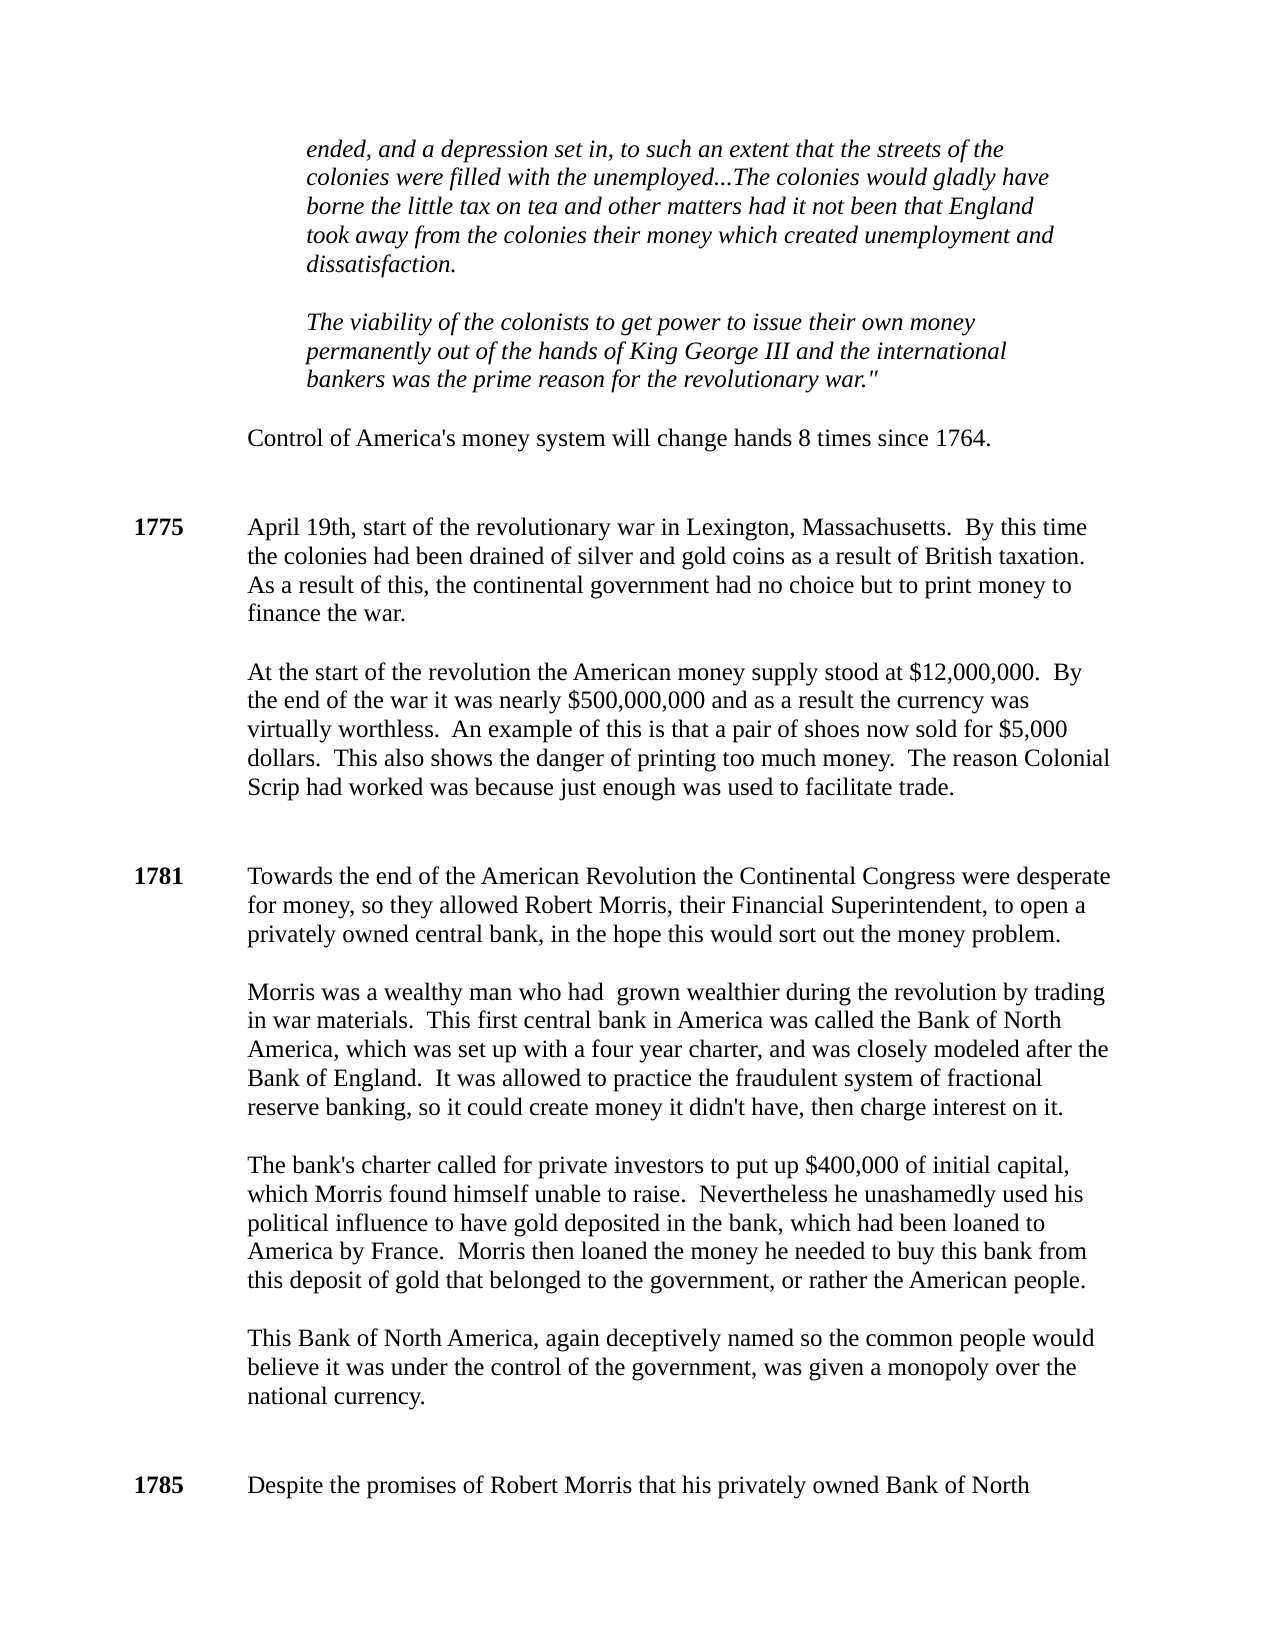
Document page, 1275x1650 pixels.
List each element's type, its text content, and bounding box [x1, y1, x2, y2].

table_cell 1785 [118, 1455, 231, 1515]
table_cell Despite the promises of Robert Morris that his privately owned Bank of North [231, 1455, 1134, 1515]
table_cell April 19th, start of the revolutionary war in Lexington, Massachusetts. By this time the colonies had been drained of silver and gold coins as a result of British taxation. As a result of this, the continental government had no choice but to print money to finance the war. At the start of the revolution the American money supply stood at $12,000,000. By the end of the war it was nearly $500,000,000 and as a result the currency was virtually worthless. An example of this is that a pair of shoes now sold for $5,000 dollars. This also shows the danger of printing too much money. The reason Colonial Scrip had worked was because just enough was used to facilitate trade. [231, 497, 1134, 846]
table_cell 1775 [118, 497, 231, 846]
table_cell 1781 [118, 846, 231, 1455]
table_cell [118, 118, 231, 497]
table_cell ended, and a depression set in, to such an extent that the streets of the colonies were filled with the unemployed...The colonies would gladly have borne the little tax on tea and other matters had it not been that England took away from the colonies their money which created unemployment and dissatisfaction. The viability of the colonists to get power to issue their own money permanently out of the hands of King George III and the international bankers was the prime reason for the revolutionary war." Control of America's money system will change hands 8 times since 1764. [231, 118, 1134, 497]
table_cell Towards the end of the American Revolution the Continental Congress were desperate for money, so they allowed Robert Morris, their Financial Superintendent, to open a privately owned central bank, in the hope this would sort out the money problem. Morris was a wealthy man who had grown wealthier during the revolution by trading in war materials. This first central bank in America was called the Bank of North America, which was set up with a four year charter, and was closely modeled after the Bank of England. It was allowed to practice the fraudulent system of fractional reserve banking, so it could create money it didn't have, then charge interest on it. The bank's charter called for private investors to put up $400,000 of initial capital, which Morris found himself unable to raise. Nevertheless he unashamedly used his political influence to have gold deposited in the bank, which had been loaned to America by France. Morris then loaned the money he needed to buy this bank from this deposit of gold that belonged to the government, or rather the American people. This Bank of North America, again deceptively named so the common people would believe it was under the control of the government, was given a monopoly over the national currency. [231, 846, 1134, 1455]
